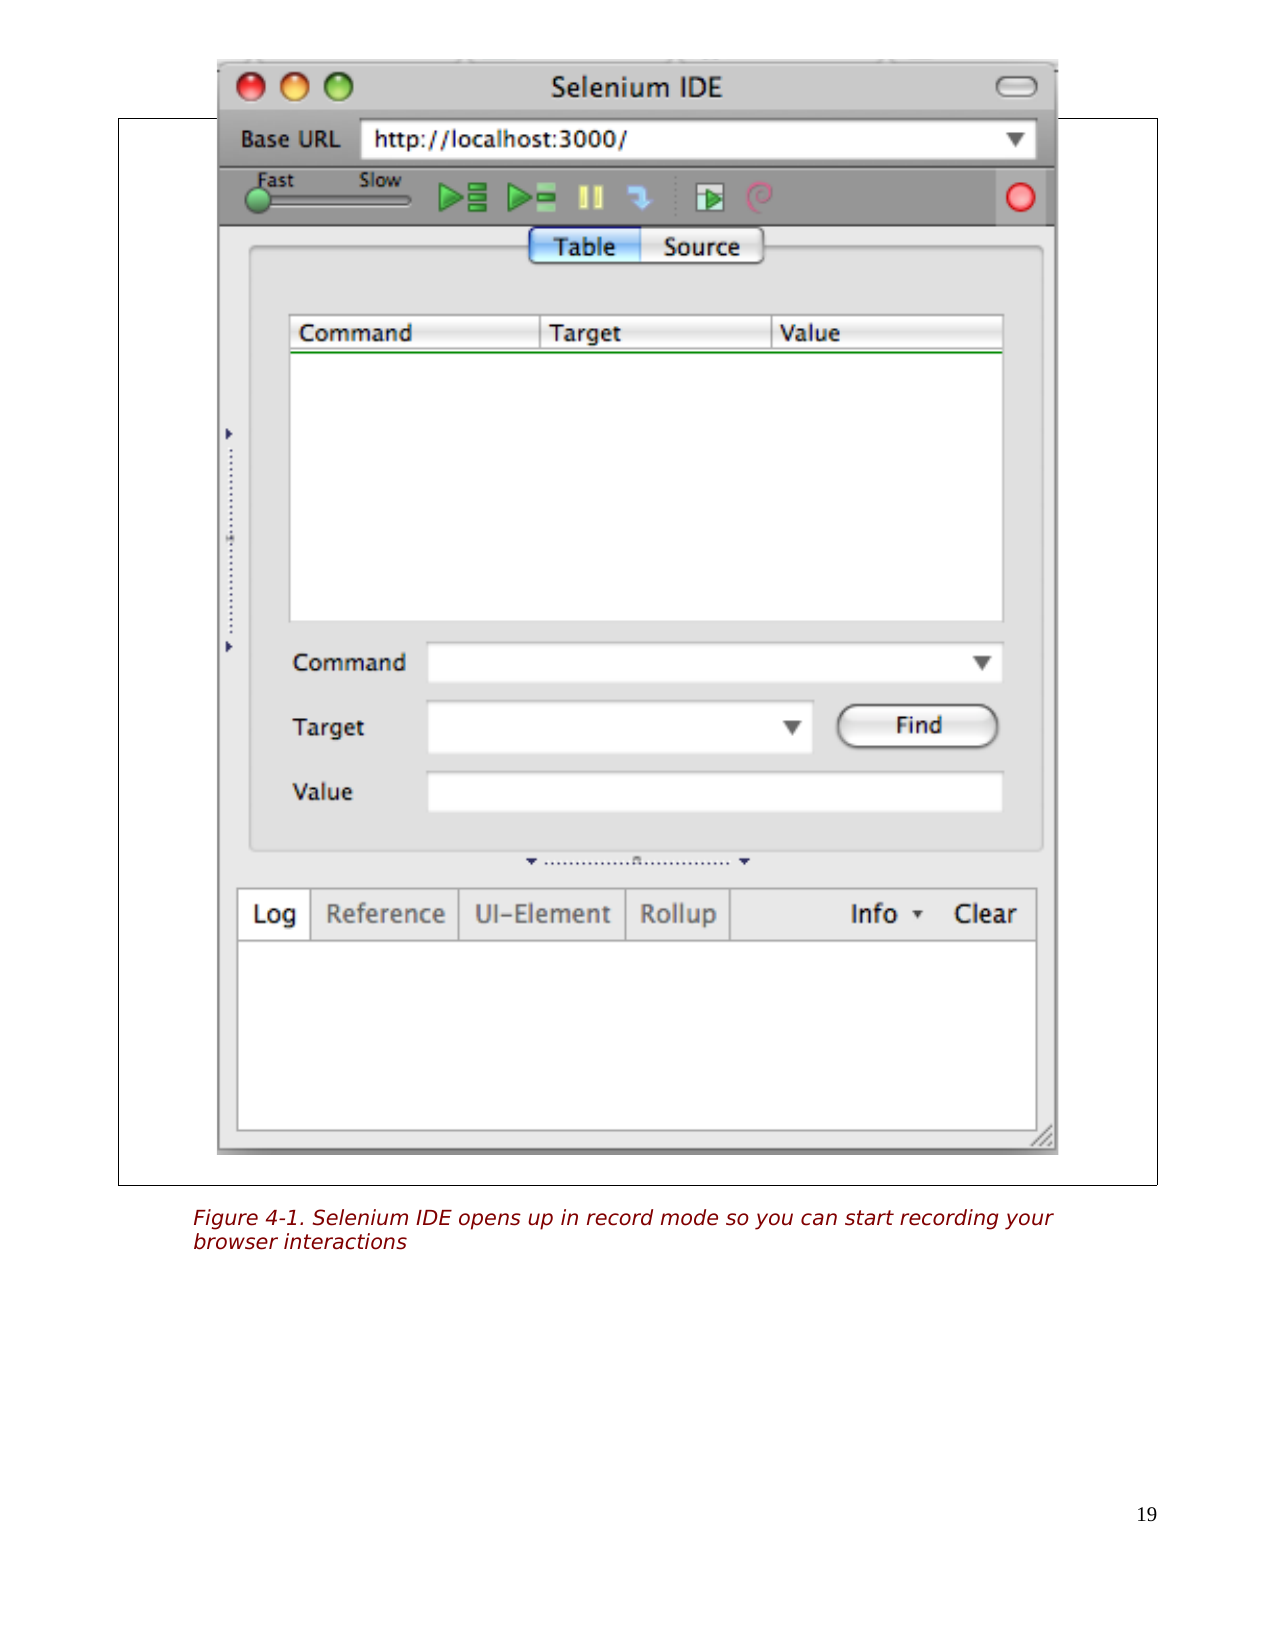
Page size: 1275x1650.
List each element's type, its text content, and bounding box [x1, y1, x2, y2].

title Figure 4-1. Selenium IDE opens up in record mode so you can start recording your browser interactions [193, 1206, 1082, 1255]
picture [216, 59, 1059, 1155]
